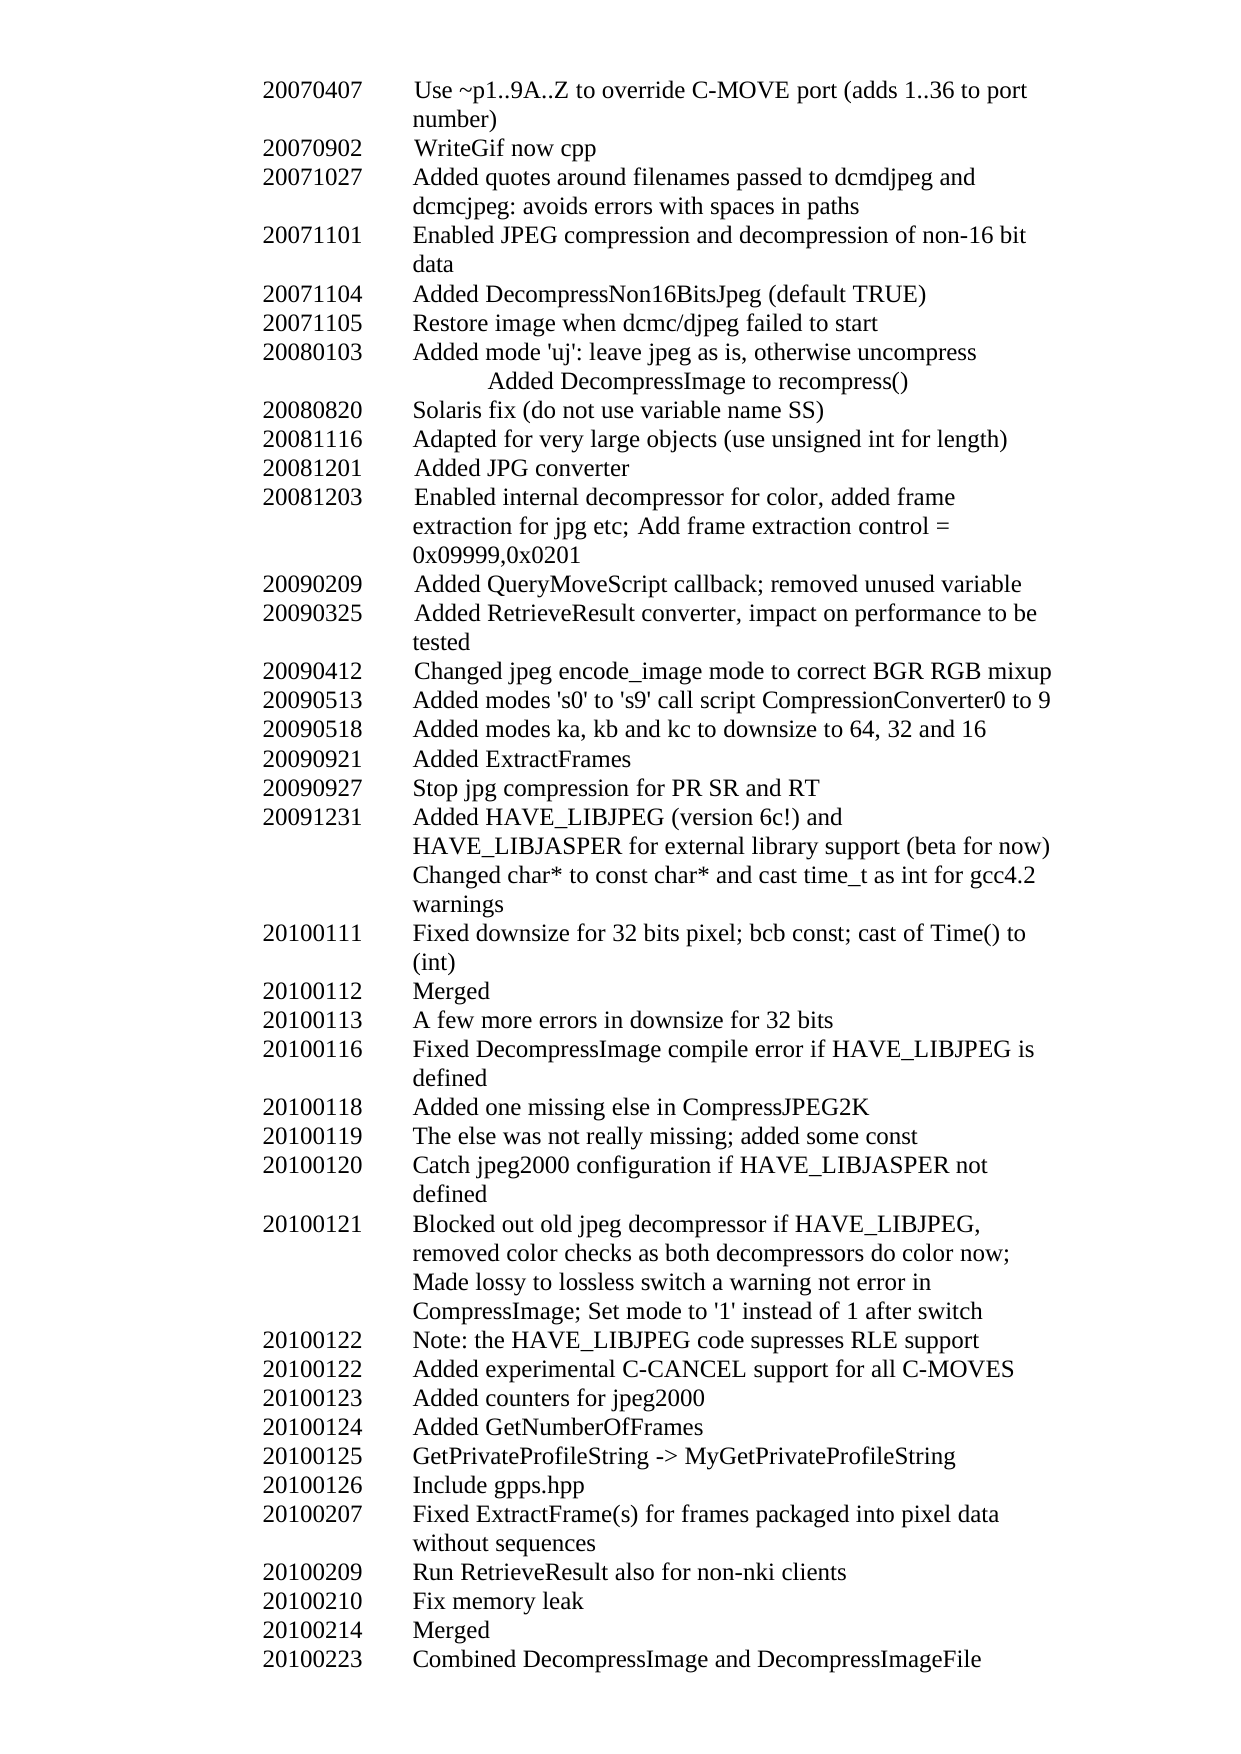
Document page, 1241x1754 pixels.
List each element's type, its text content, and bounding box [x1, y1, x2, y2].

text 20090513 Added modes 's0' to 's9' call script CompressionConverter0 to 9 [262, 685, 1053, 714]
text 20100214 Merged [262, 1615, 1053, 1644]
text 20091231 Added HAVE_LIBJPEG (version 6c!) and HAVE_LIBJASPER for external library support (beta for now) [262, 802, 1053, 860]
text 20090927 Stop jpg compression for PR SR and RT [262, 772, 1053, 802]
text 20100123 Added counters for jpeg2000 [262, 1383, 1053, 1412]
text 20071104 Added DecompressNon16BitsJpeg (default TRUE) [262, 278, 1053, 307]
text 20100126 Include gpps.hpp [262, 1470, 1053, 1499]
text 20100223 Combined DecompressImage and DecompressImageFile [262, 1644, 1053, 1673]
text 20090209 Added QueryMoveScript callback; removed unused variable [262, 569, 1053, 598]
text 20100125 GetPrivateProfileString -> MyGetPrivateProfileString [262, 1441, 1053, 1470]
text 20071101 Enabled JPEG compression and decompression of non-16 bit data [262, 220, 1053, 278]
text 20071105 Restore image when dcmc/djpeg failed to start [262, 307, 1053, 337]
text 20100116 Fixed DecompressImage compile error if HAVE_LIBJPEG is defined [262, 1034, 1053, 1092]
text 20100113 A few more errors in downsize for 32 bits [262, 1005, 1053, 1034]
text 20100111 Fixed downsize for 32 bits pixel; bcb const; cast of Time() to (int) [262, 918, 1053, 976]
text 20081116 Adapted for very large objects (use unsigned int for length) [262, 424, 1053, 453]
text Added DecompressImage to recompress() [262, 366, 1053, 395]
text 20070902 WriteGif now cpp [262, 133, 1053, 162]
text 20100210 Fix memory leak [262, 1586, 1053, 1615]
text 20090921 Added ExtractFrames [262, 743, 1053, 772]
text 20081201 Added JPG converter [262, 453, 1053, 482]
text 20090518 Added modes ka, kb and kc to downsize to 64, 32 and 16 [262, 714, 1053, 743]
text 20100122 Note: the HAVE_LIBJPEG code supresses RLE support [262, 1325, 1053, 1354]
text 20090412 Changed jpeg encode_image mode to correct BGR RGB mixup [262, 656, 1053, 685]
text 20081203 Enabled internal decompressor for color, added frame extraction for jpg etc; Add frame extraction control = 0x09999,0x0201 [262, 482, 1053, 569]
text Changed char* to const char* and cast time_t as int for gcc4.2 warnings [262, 860, 1053, 918]
text 20100118 Added one missing else in CompressJPEG2K [262, 1092, 1053, 1121]
text 20100209 Run RetrieveResult also for non-nki clients [262, 1557, 1053, 1586]
text 20100112 Merged [262, 976, 1053, 1005]
text 20080820 Solaris fix (do not use variable name SS) [262, 395, 1053, 424]
text 20100124 Added GetNumberOfFrames [262, 1412, 1053, 1441]
text 20090325 Added RetrieveResult converter, impact on performance to be tested [262, 598, 1053, 656]
text 20100207 Fixed ExtractFrame(s) for frames packaged into pixel data without sequences [262, 1499, 1053, 1557]
text 20070407 Use ~p1..9A..Z to override C-MOVE port (adds 1..36 to port number) [262, 75, 1053, 133]
text 20100119 The else was not really missing; added some const [262, 1121, 1053, 1150]
text 20100121 Blocked out old jpeg decompressor if HAVE_LIBJPEG, removed color checks as both decompressors do color now; Made lossy to lossless switch a warning not error in CompressImage; Set mode to '1' instead of 1 after switch [262, 1208, 1053, 1325]
text 20100122 Added experimental C-CANCEL support for all C-MOVES [262, 1354, 1053, 1383]
text 20080103 Added mode 'uj': leave jpeg as is, otherwise uncompress [262, 337, 1053, 366]
text 20071027 Added quotes around filenames passed to dcmdjpeg and dcmcjpeg: avoids errors with spaces in paths [262, 162, 1053, 220]
text 20100120 Catch jpeg2000 configuration if HAVE_LIBJASPER not defined [262, 1150, 1053, 1208]
